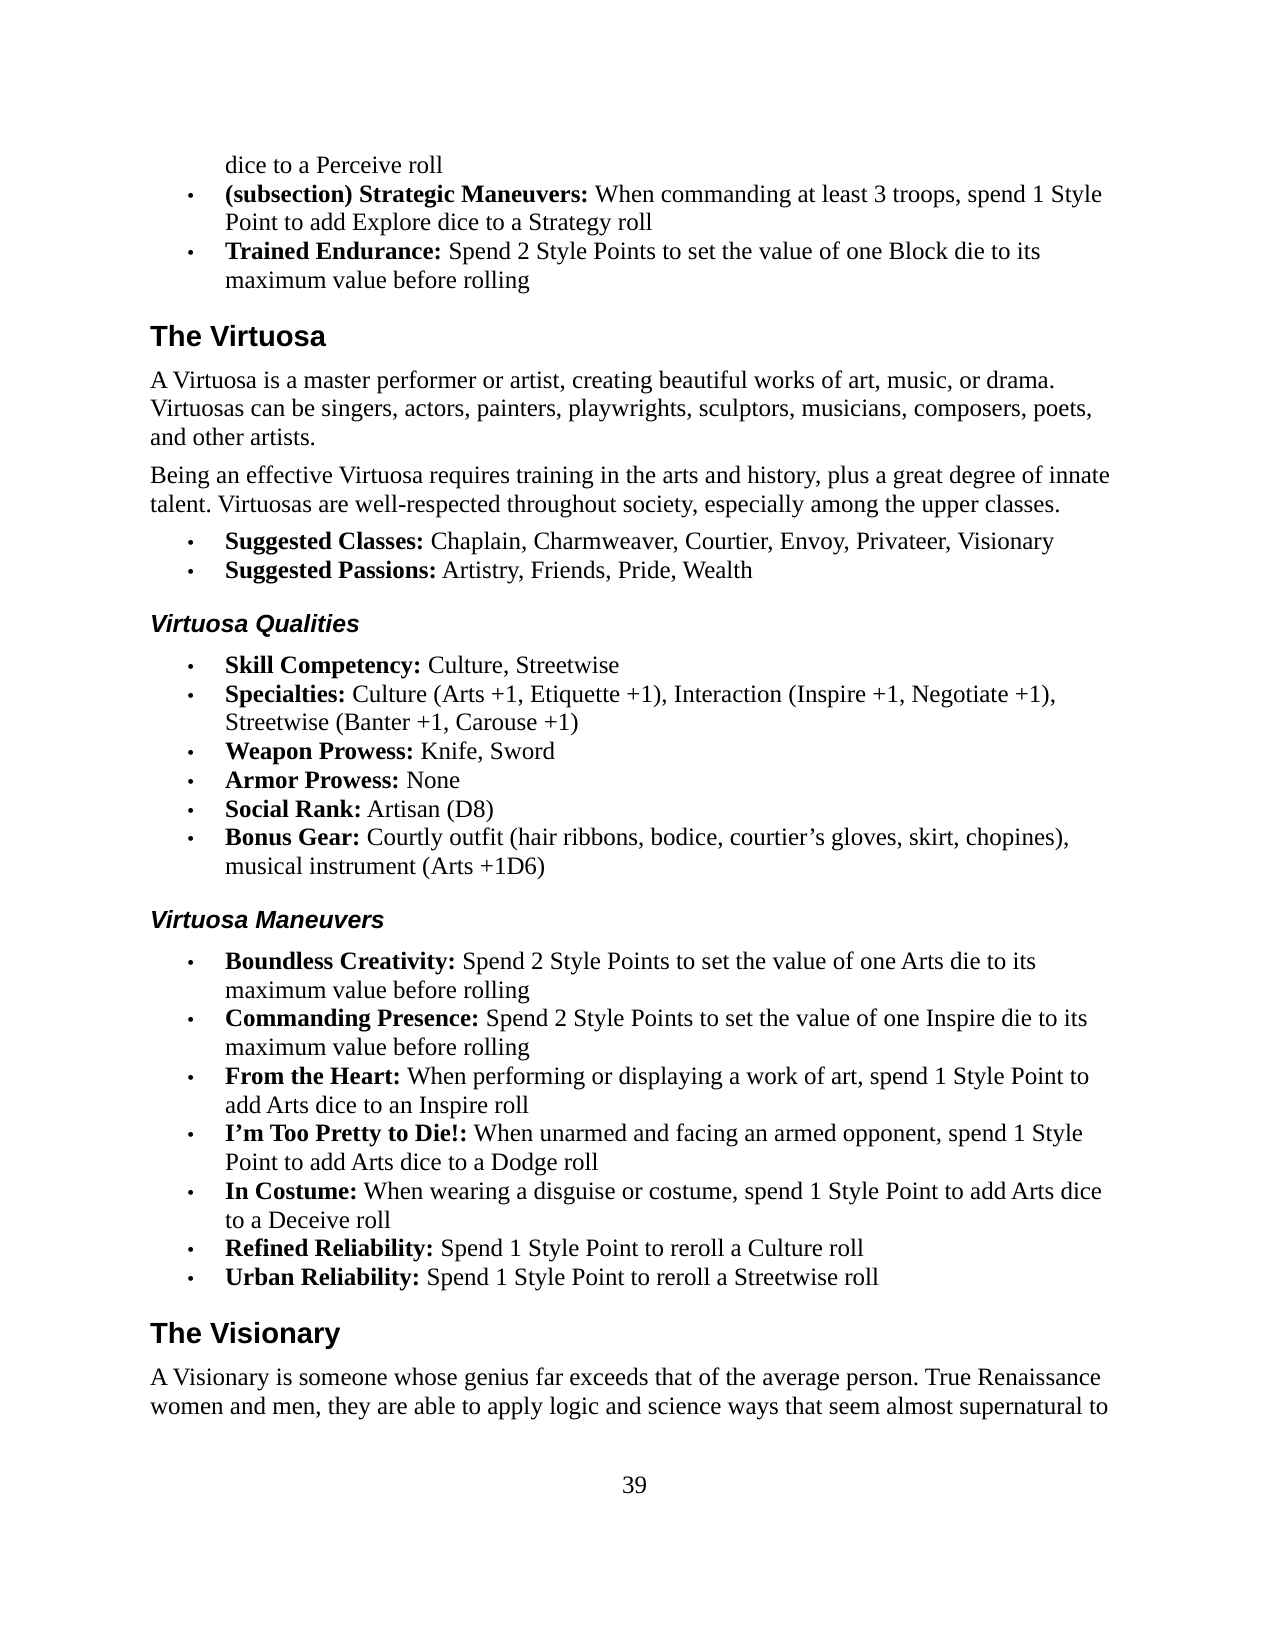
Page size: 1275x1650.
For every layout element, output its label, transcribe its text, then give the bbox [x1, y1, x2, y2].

subtitle The Visionary [150, 1316, 1125, 1349]
text Being an effective Virtuosa requires training in the arts and history, plus a great degree of innate talent. Virtuosas are well-respected throughout society, especially among the upper classes. [150, 460, 1125, 517]
text A Virtuosa is a master performer or artist, creating beautiful works of art, music, or drama. Virtuosas can be singers, actors, painters, playwrights, sculptors, musicians, composers, poets, and other artists. [150, 365, 1125, 451]
list Refined Reliability: Spend 1 Style Point to reroll a Culture roll [187, 1233, 1125, 1262]
subtitle The Virtuosa [150, 319, 1125, 352]
list Commanding Presence: Spend 2 Style Points to set the value of one Inspire die to its maximum value before rolling [187, 1003, 1125, 1061]
list From the Heart: When performing or displaying a work of art, spend 1 Style Point to add Arts dice to an Inspire roll [187, 1061, 1125, 1118]
list Social Rank: Artisan (D8) [187, 794, 1125, 822]
list Suggested Passions: Artistry, Friends, Pride, Wealth [187, 555, 1125, 584]
list Suggested Classes: Chaplain, Charmweaver, Courtier, Envoy, Privateer, Visionary [187, 526, 1125, 555]
subtitle Virtuosa Qualities [150, 609, 1125, 637]
list I’m Too Pretty to Die!: When unarmed and facing an armed opponent, spend 1 Style Point to add Arts dice to a Dodge roll [187, 1118, 1125, 1176]
subtitle Virtuosa Maneuvers [150, 905, 1125, 933]
text A Visionary is someone whose genius far exceeds that of the average person. True Renaissance women and men, they are able to apply logic and science ways that seem almost supernatural to [150, 1362, 1125, 1419]
list (subsection) Strategic Maneuvers: When commanding at least 3 troops, spend 1 Style Point to add Explore dice to a Strategy roll [187, 179, 1125, 236]
list Specialties: Culture (Arts +1, Etiquette +1), Interaction (Inspire +1, Negotiate +1), Streetwise (Banter +1, Carouse +1) [187, 679, 1125, 736]
list Skill Competency: Culture, Streetwise [187, 650, 1125, 679]
list dice to a Perceive roll [187, 150, 1125, 179]
list Armor Prowess: None [187, 765, 1125, 794]
list Boundless Creativity: Spend 2 Style Points to set the value of one Arts die to its maximum value before rolling [187, 946, 1125, 1003]
list Weapon Prowess: Knife, Sword [187, 736, 1125, 765]
list Urban Reliability: Spend 1 Style Point to reroll a Streetwise roll [187, 1262, 1125, 1291]
list In Costume: When wearing a disguise or costume, spend 1 Style Point to add Arts dice to a Deceive roll [187, 1176, 1125, 1233]
list Trained Endurance: Spend 2 Style Points to set the value of one Block die to its maximum value before rolling [187, 236, 1125, 294]
list Bonus Gear: Courtly outfit (hair ribbons, bodice, courtier’s gloves, skirt, chopines), musical instrument (Arts +1D6) [187, 822, 1125, 880]
